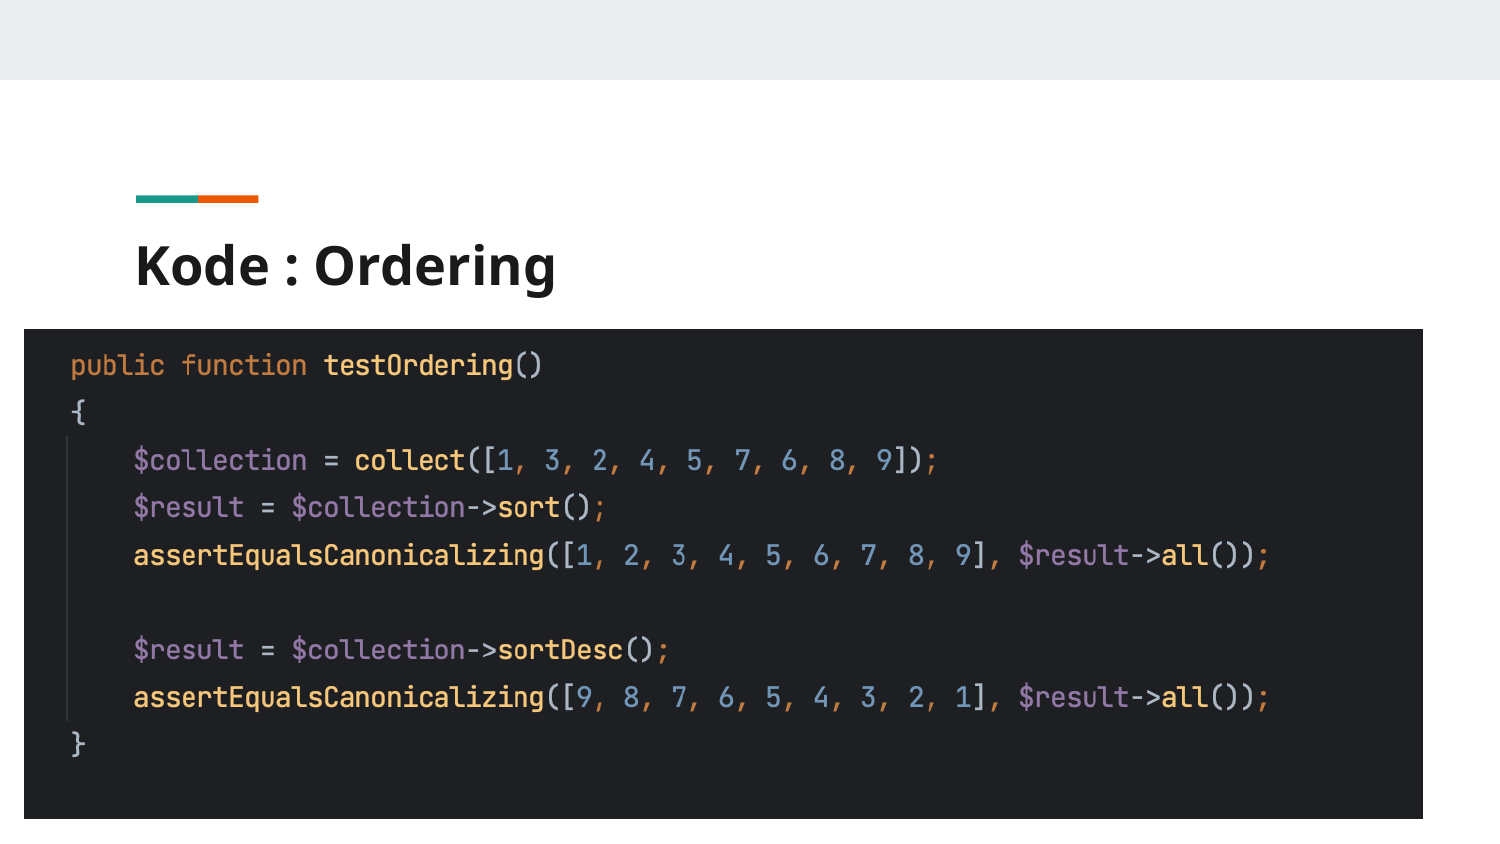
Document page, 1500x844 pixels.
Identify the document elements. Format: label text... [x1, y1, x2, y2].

picture [24, 329, 1423, 819]
title Kode : Ordering [119, 216, 1381, 305]
